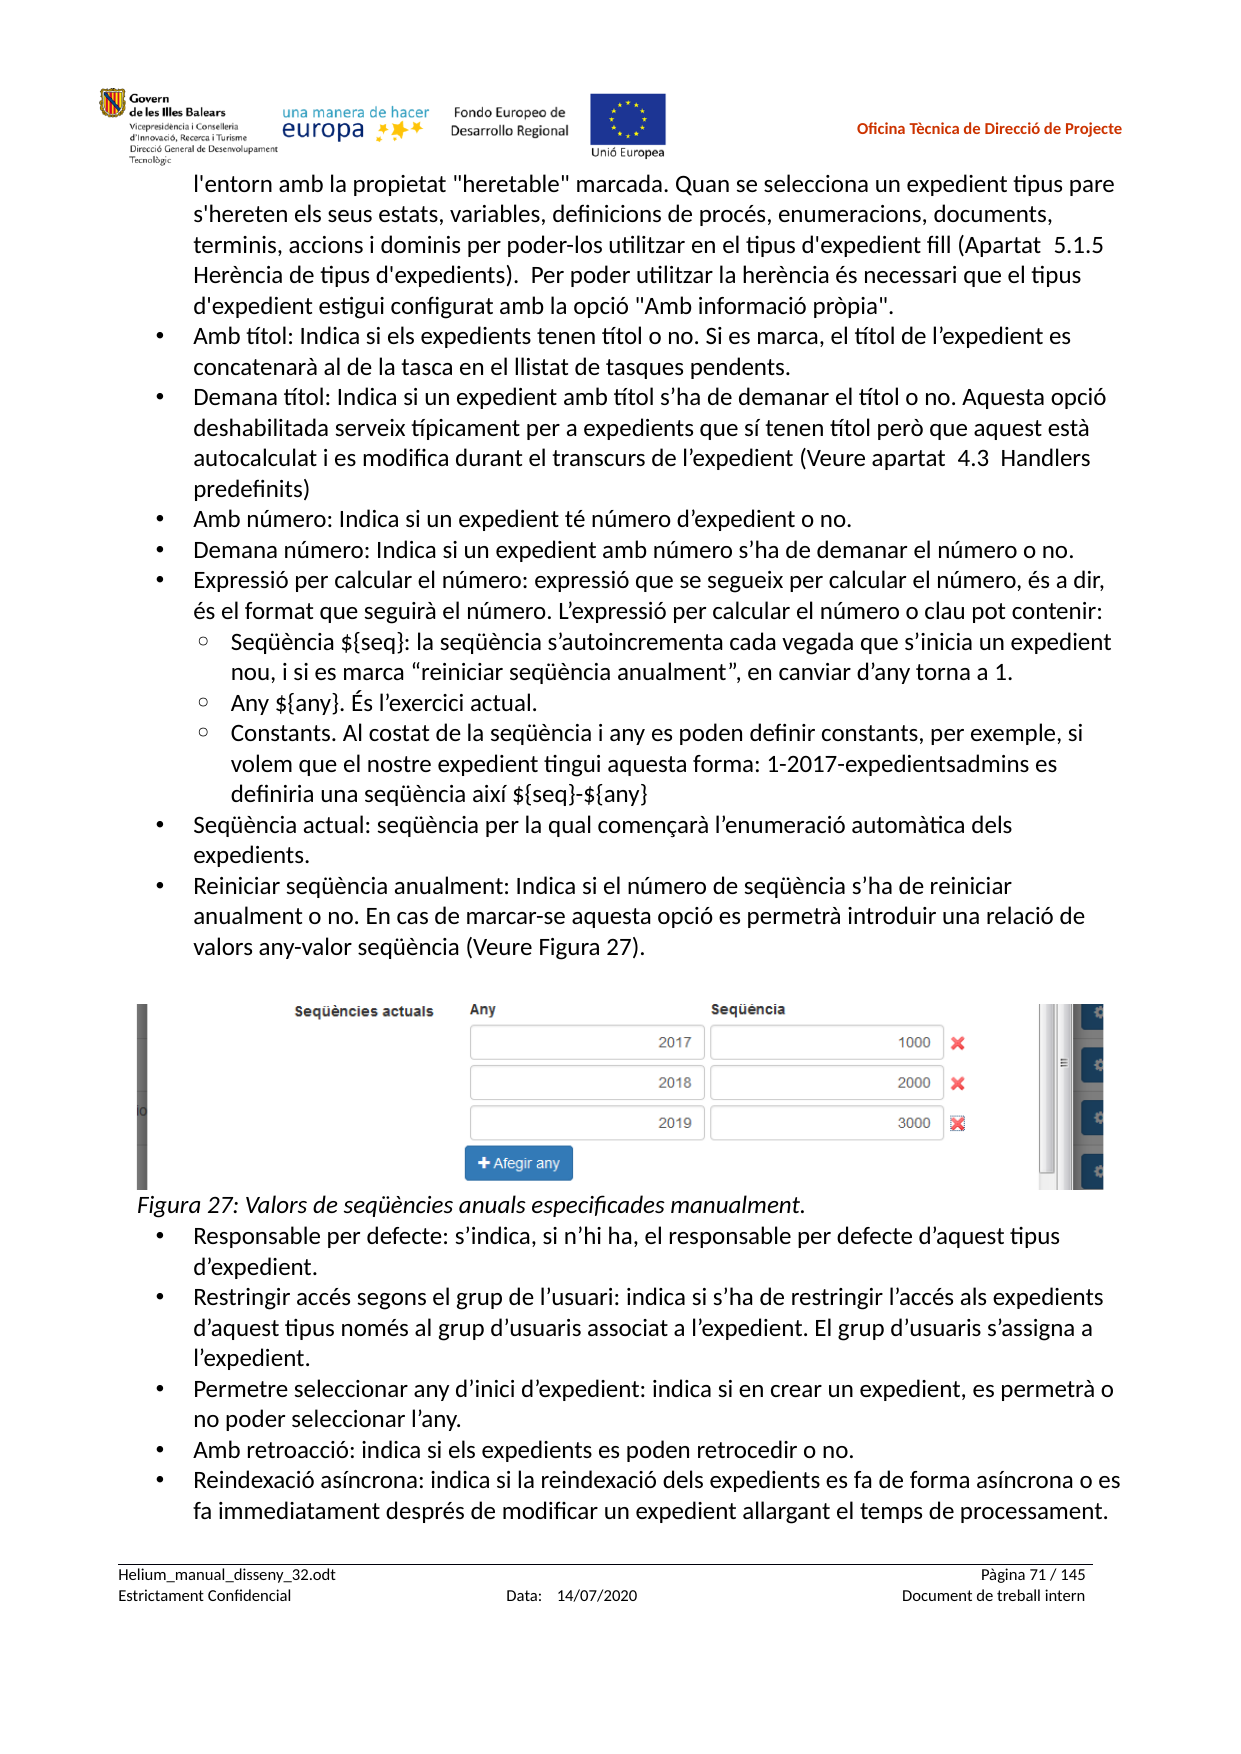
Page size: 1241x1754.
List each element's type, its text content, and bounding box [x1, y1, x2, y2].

list Reiniciar seqüència anualment: Indica si el número de seqüència s’ha de reiniciar anualment o no. En cas de marcar-se aquesta opció es permetrà introduir una relació de valors any-valor seqüència (Veure Figura 27). [156, 870, 1122, 961]
list Any ${any}. És l’exercici actual. [193, 687, 1122, 717]
list Demana número: Indica si un expedient amb número s’ha de demanar el número o no. [156, 534, 1122, 565]
list Figura 27: Valors de seqüències anuals especificades manualment. [137, 1190, 1103, 1220]
list Amb número: Indica si un expedient té número d’expedient o no. [156, 504, 1122, 534]
list Amb títol: Indica si els expedients tenen títol o no. Si es marca, el títol de l’expedient es concatenarà al de la tasca en el llistat de tasques pendents. [156, 321, 1122, 382]
list l'entorn amb la propietat "heretable" marcada. Quan se selecciona un expedient tipus pare s'hereten els seus estats, variables, definicions de procés, enumeracions, documents, terminis, accions i dominis per poder-los utilitzar en el tipus d'expedient fill (Apartat 5.1.5 Herència de tipus d'expedients). Per poder utilitzar la herència és necessari que el tipus d'expedient estigui configurat amb la opció "Amb informació pròpia". [156, 168, 1122, 321]
list Seqüència ${seq}: la seqüència s’autoincrementa cada vegada que s’inicia un expedient nou, i si es marca “reiniciar seqüència anualment”, en canviar d’any torna a 1. [193, 626, 1122, 687]
list Amb retroacció: indica si els expedients es poden retrocedir o no. [156, 1434, 1122, 1464]
list Responsable per defecte: s’indica, si n’hi ha, el responsable per defecte d’aquest tipus d’expedient. [137, 1188, 1122, 1281]
list Seqüència actual: seqüència per la qual començarà l’enumeració automàtica dels expedients. [156, 809, 1122, 870]
list Restringir accés segons el grup de l’usuari: indica si s’ha de restringir l’accés als expedients d’aquest tipus només al grup d’usuaris associat a l’expedient. El grup d’usuaris s’assigna a l’expedient. [156, 1281, 1122, 1373]
list Expressió per calcular el número: expressió que se segueix per calcular el número, és a dir, és el format que seguirà el número. L’expressió per calcular el número o clau pot contenir: [156, 565, 1122, 626]
list Demana títol: Indica si un expedient amb títol s’ha de demanar el títol o no. Aquesta opció deshabilitada serveix típicament per a expedients que sí tenen títol però que aquest està autocalculat i es modifica durant el transcurs de l’expedient (Veure apartat 4.3 Handlers predefinits) [156, 382, 1122, 504]
list Reindexació asíncrona: indica si la reindexació dels expedients es fa de forma asíncrona o es fa immediatament després de modificar un expedient allargant el temps de processament. [156, 1464, 1122, 1525]
list Constants. Al costat de la seqüència i any es poden definir constants, per exemple, si volem que el nostre expedient tingui aquesta forma: 1-2017-expedientsadmins es definiria una seqüència així ${seq}-${any} [193, 717, 1122, 809]
picture [99, 87, 668, 166]
picture [136, 1004, 1104, 1190]
list Permetre seleccionar any d’inici d’expedient: indica si en crear un expedient, es permetrà o no poder seleccionar l’any. [156, 1373, 1122, 1434]
